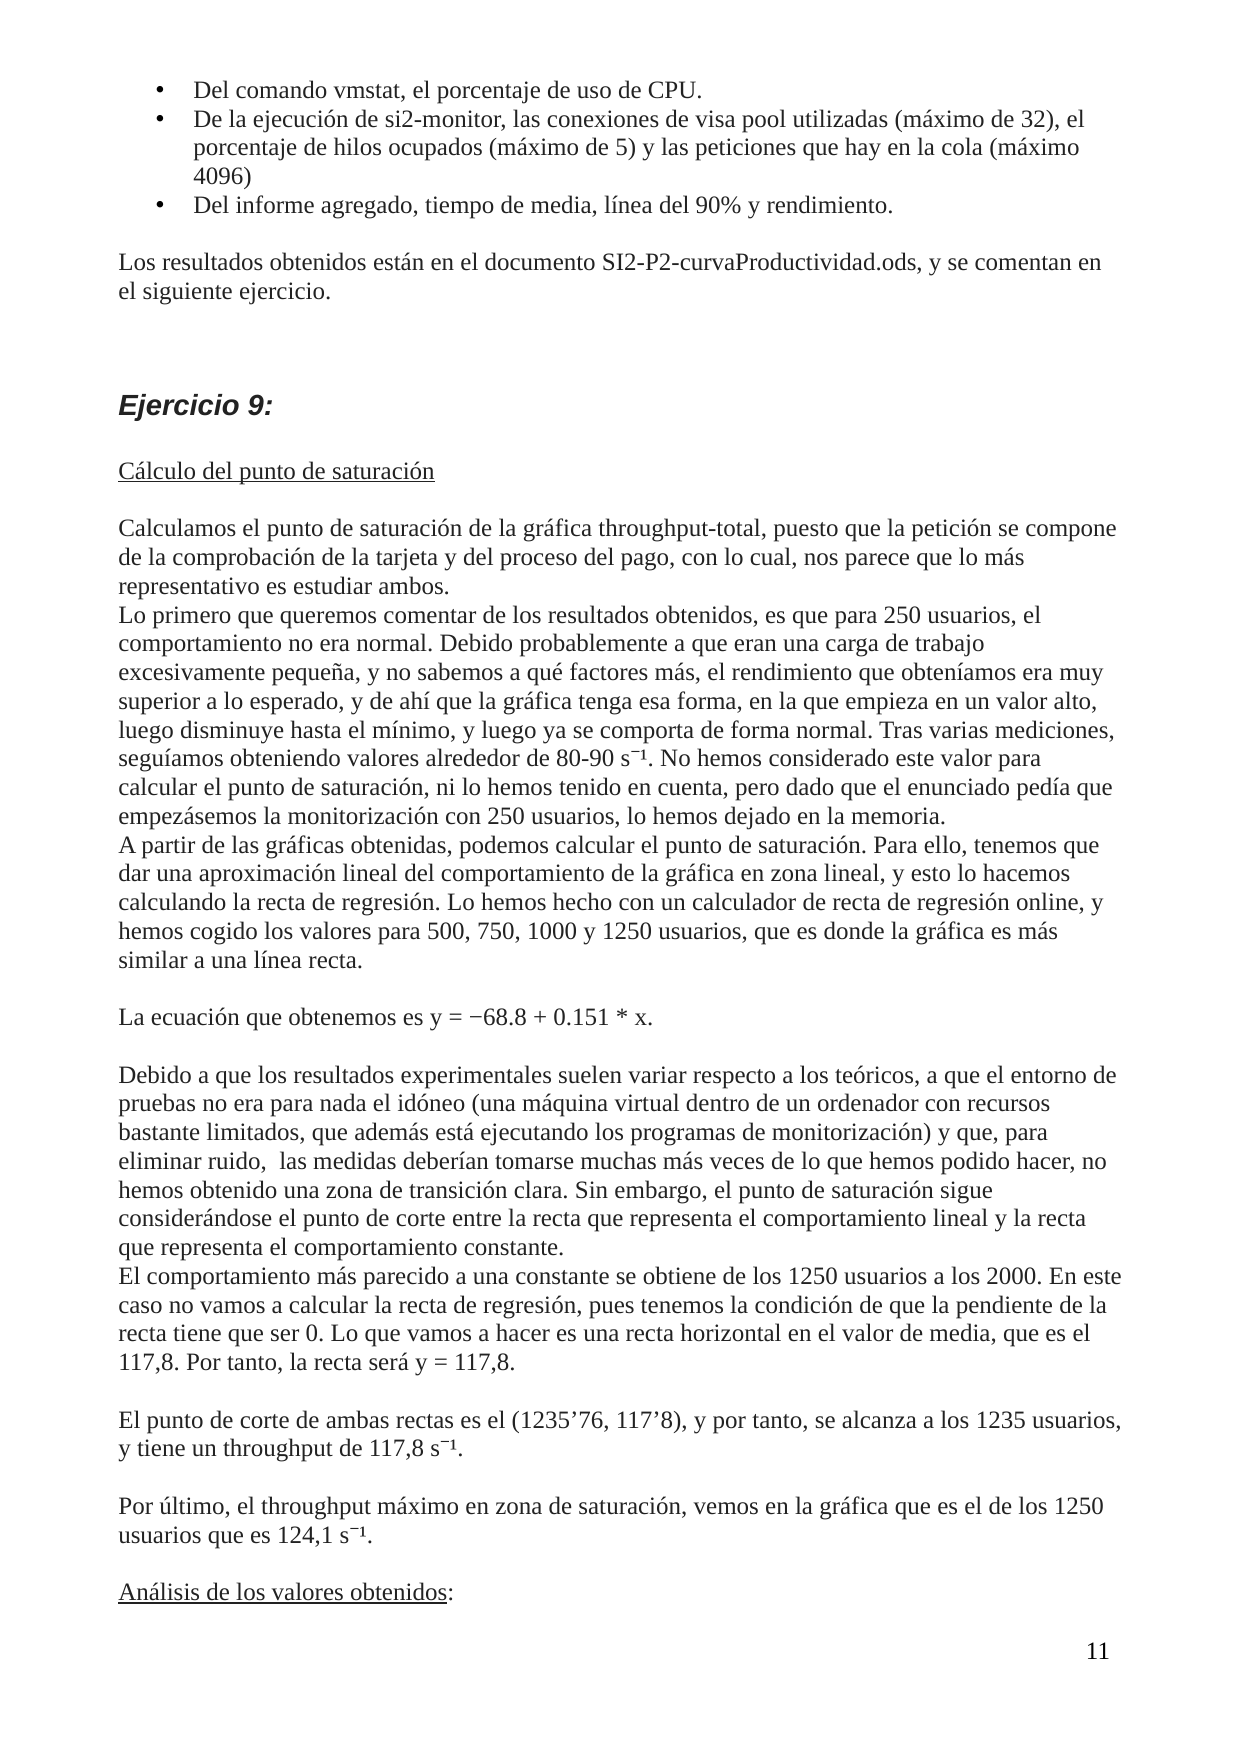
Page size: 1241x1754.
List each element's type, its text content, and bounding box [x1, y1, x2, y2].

subtitle A partir de las gráficas obtenidas, podemos calcular el punto de saturación. Para ello, tenemos que dar una aproximación lineal del comportamiento de la gráfica en zona lineal, y esto lo hacemos calculando la recta de regresión. Lo hemos hecho con un calculador de recta de regresión online, y hemos cogido los valores para 500, 750, 1000 y 1250 usuarios, que es donde la gráfica es más similar a una línea recta. [118, 830, 1122, 973]
subtitle Ejercicio 9: [118, 387, 1122, 421]
subtitle Calculamos el punto de saturación de la gráfica throughput-total, puesto que la petición se compone de la comprobación de la tarjeta y del proceso del pago, con lo cual, nos parece que lo más representativo es estudiar ambos. [118, 513, 1122, 600]
subtitle La ecuación que obtenemos es y = −68.8 + 0.151 * x. [118, 1002, 1122, 1031]
subtitle Por último, el throughput máximo en zona de saturación, vemos en la gráfica que es el de los 1250 usuarios que es 124,1 s⁻¹. [118, 1491, 1122, 1548]
subtitle Análisis de los valores obtenidos: [118, 1577, 1122, 1606]
subtitle El punto de corte de ambas rectas es el (1235’76, 117’8), y por tanto, se alcanza a los 1235 usuarios, y tiene un throughput de 117,8 s⁻¹. [118, 1405, 1122, 1462]
subtitle Cálculo del punto de saturación [118, 456, 1122, 485]
subtitle Del informe agregado, tiempo de media, línea del 90% y rendimiento. [156, 190, 1122, 219]
subtitle Lo primero que queremos comentar de los resultados obtenidos, es que para 250 usuarios, el comportamiento no era normal. Debido probablemente a que eran una carga de trabajo excesivamente pequeña, y no sabemos a qué factores más, el rendimiento que obteníamos era muy superior a lo esperado, y de ahí que la gráfica tenga esa forma, en la que empieza en un valor alto, luego disminuye hasta el mínimo, y luego ya se comporta de forma normal. Tras varias mediciones, seguíamos obteniendo valores alrededor de 80-90 s⁻¹. No hemos considerado este valor para calcular el punto de saturación, ni lo hemos tenido en cuenta, pero dado que el enunciado pedía que empezásemos la monitorización con 250 usuarios, lo hemos dejado en la memoria. [118, 600, 1122, 830]
subtitle De la ejecución de si2-monitor, las conexiones de visa pool utilizadas (máximo de 32), el porcentaje de hilos ocupados (máximo de 5) y las peticiones que hay en la cola (máximo 4096) [156, 104, 1122, 190]
subtitle El comportamiento más parecido a una constante se obtiene de los 1250 usuarios a los 2000. En este caso no vamos a calcular la recta de regresión, pues tenemos la condición de que la pendiente de la recta tiene que ser 0. Lo que vamos a hacer es una recta horizontal en el valor de media, que es el 117,8. Por tanto, la recta será y = 117,8. [118, 1261, 1122, 1376]
subtitle Del comando vmstat, el porcentaje de uso de CPU. [156, 75, 1122, 104]
subtitle Los resultados obtenidos están en el documento SI2-P2-curvaProductividad.ods, y se comentan en el siguiente ejercicio. [118, 247, 1122, 305]
subtitle Debido a que los resultados experimentales suelen variar respecto a los teóricos, a que el entorno de pruebas no era para nada el idóneo (una máquina virtual dentro de un ordenador con recursos bastante limitados, que además está ejecutando los programas de monitorización) y que, para eliminar ruido, las medidas deberían tomarse muchas más veces de lo que hemos podido hacer, no hemos obtenido una zona de transición clara. Sin embargo, el punto de saturación sigue considerándose el punto de corte entre la recta que representa el comportamiento lineal y la recta que representa el comportamiento constante. [118, 1060, 1122, 1261]
